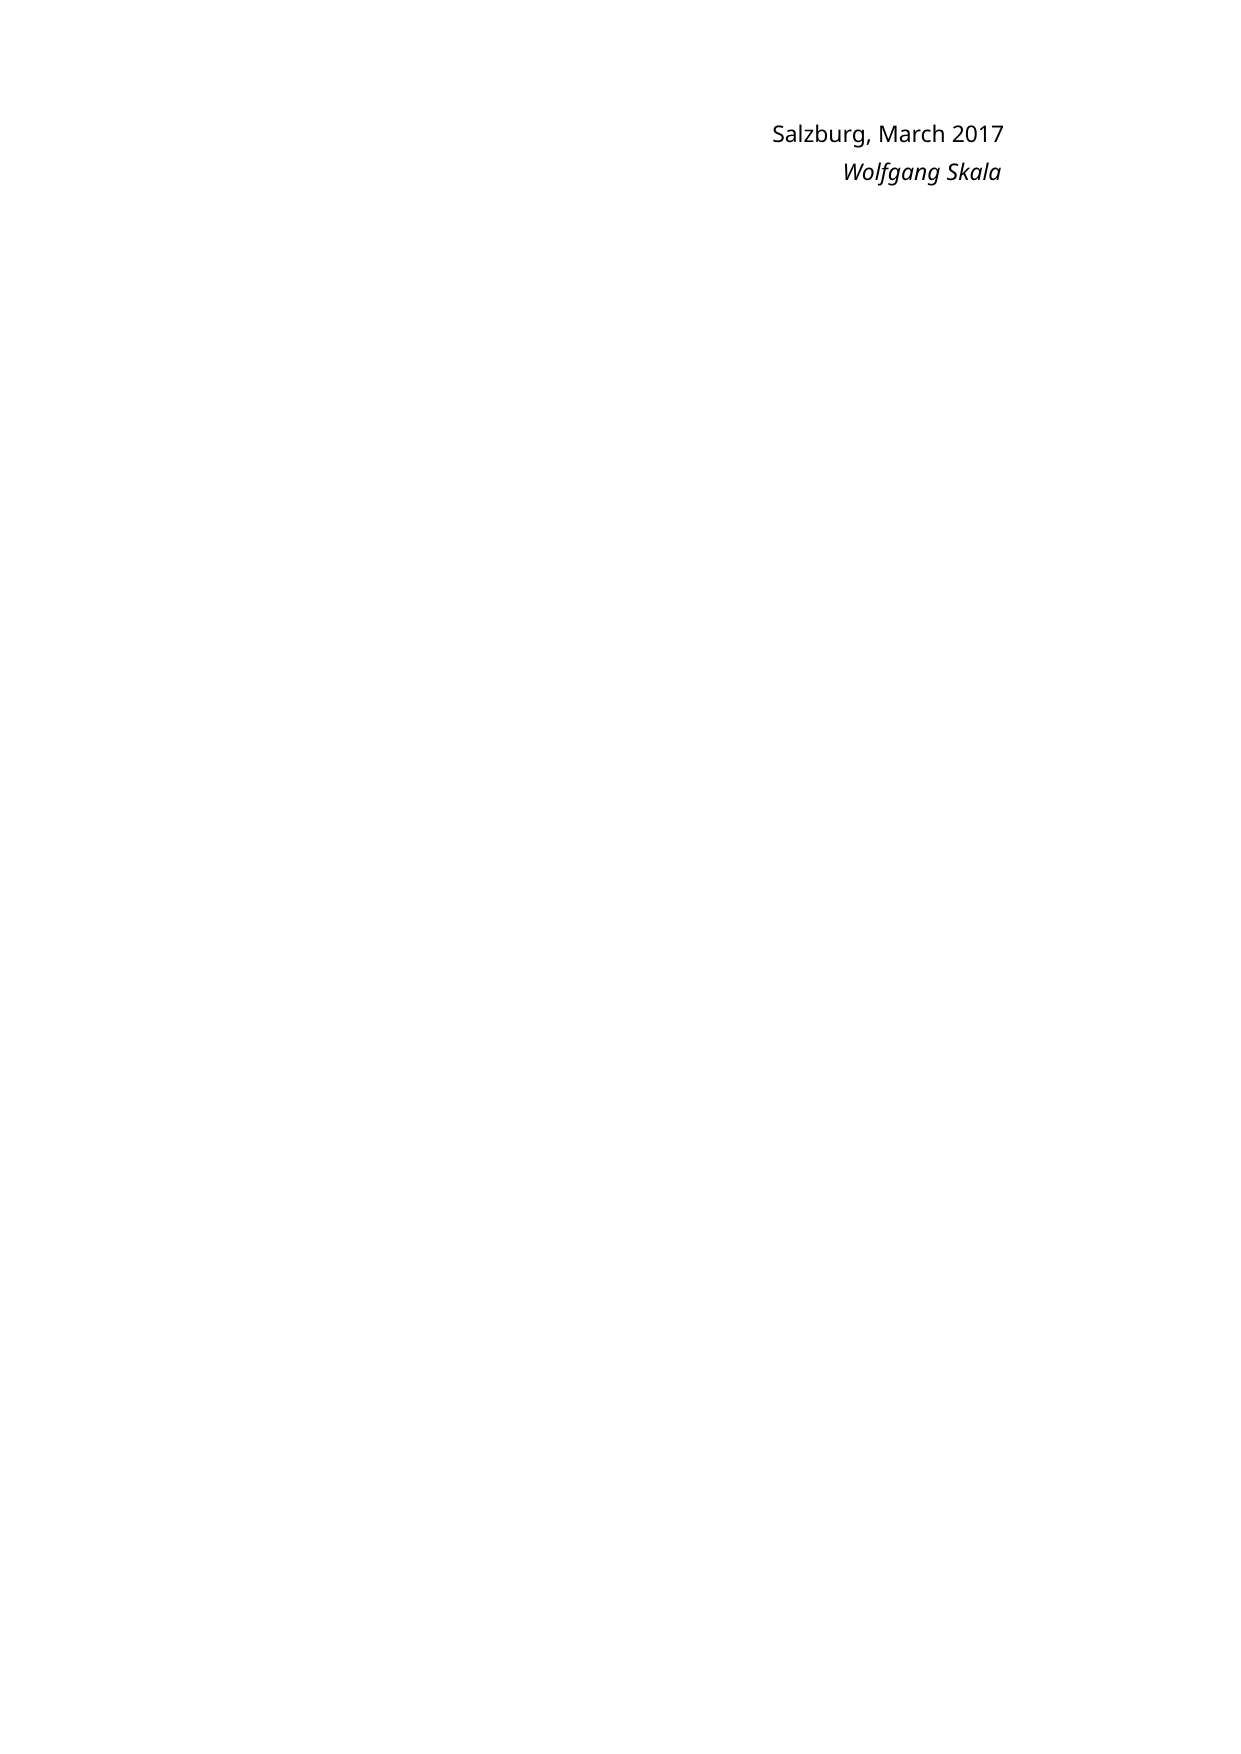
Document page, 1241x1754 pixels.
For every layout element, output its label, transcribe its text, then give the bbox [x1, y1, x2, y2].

text Salzburg, March 2017 Wolfgang Skala [118, 118, 1004, 187]
